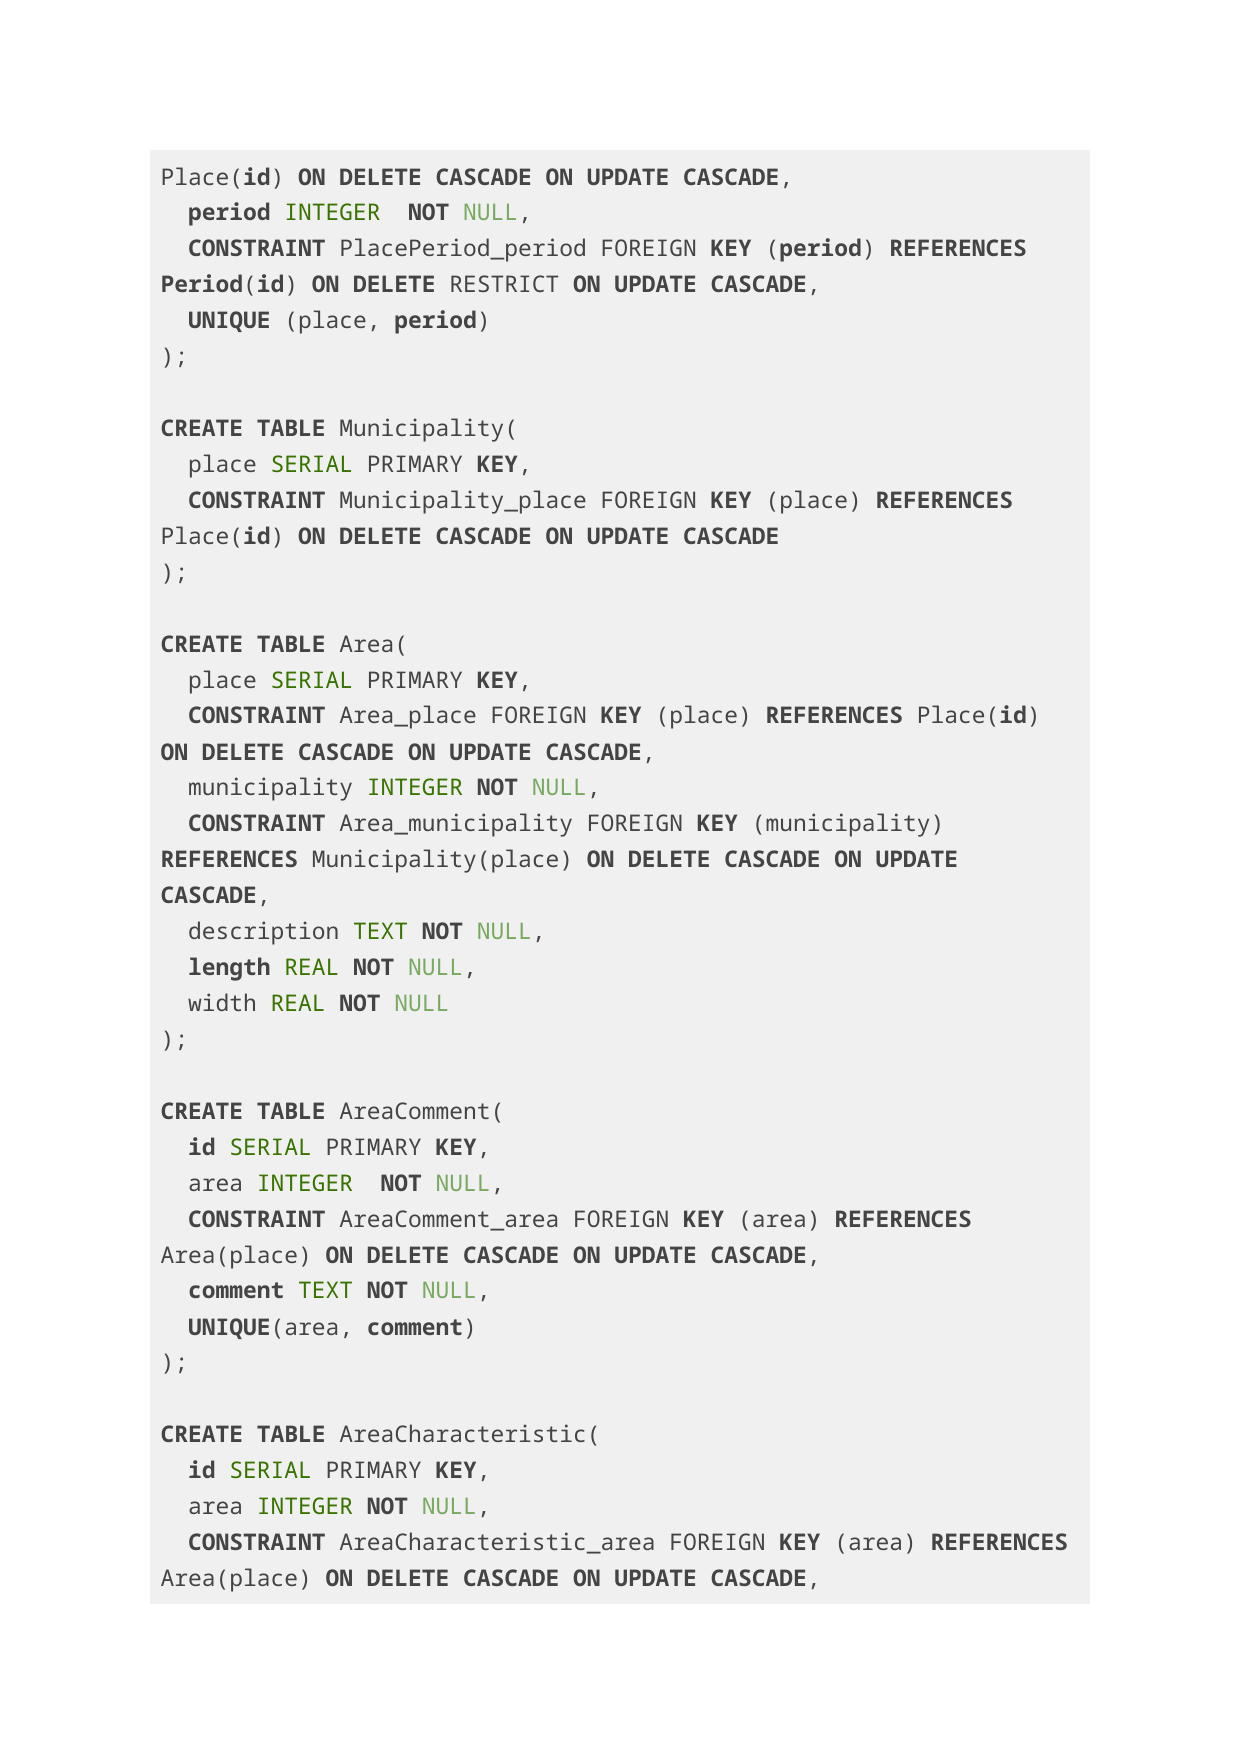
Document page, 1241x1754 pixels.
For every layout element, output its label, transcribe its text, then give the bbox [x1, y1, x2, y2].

table_header Place(id) ON DELETE CASCADE ON UPDATE CASCADE, period INTEGER NOT NULL, CONSTRAINT PlacePeriod_period FOREIGN KEY (period) REFERENCES Period(id) ON DELETE RESTRICT ON UPDATE CASCADE, UNIQUE (place, period) ); CREATE TABLE Municipality( place SERIAL PRIMARY KEY, CONSTRAINT Municipality_place FOREIGN KEY (place) REFERENCES Place(id) ON DELETE CASCADE ON UPDATE CASCADE ); CREATE TABLE Area( place SERIAL PRIMARY KEY, CONSTRAINT Area_place FOREIGN KEY (place) REFERENCES Place(id) ON DELETE CASCADE ON UPDATE CASCADE, municipality INTEGER NOT NULL, CONSTRAINT Area_municipality FOREIGN KEY (municipality) REFERENCES Municipality(place) ON DELETE CASCADE ON UPDATE CASCADE, description TEXT NOT NULL, length REAL NOT NULL, width REAL NOT NULL ); CREATE TABLE AreaComment( id SERIAL PRIMARY KEY, area INTEGER NOT NULL, CONSTRAINT AreaComment_area FOREIGN KEY (area) REFERENCES Area(place) ON DELETE CASCADE ON UPDATE CASCADE, comment TEXT NOT NULL, UNIQUE(area, comment) ); CREATE TABLE AreaCharacteristic( id SERIAL PRIMARY KEY, area INTEGER NOT NULL, CONSTRAINT AreaCharacteristic_area FOREIGN KEY (area) REFERENCES Area(place) ON DELETE CASCADE ON UPDATE CASCADE, [150, 150, 1090, 1604]
